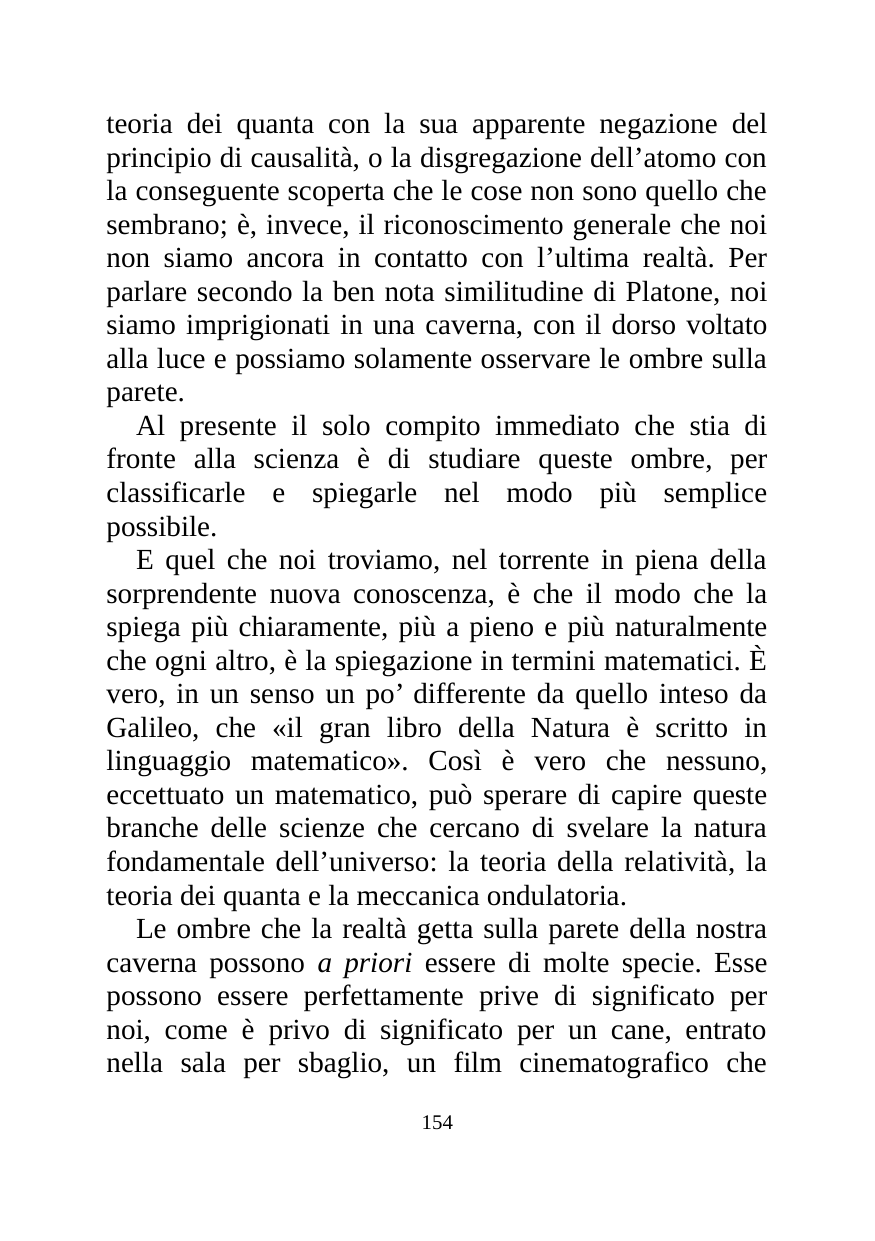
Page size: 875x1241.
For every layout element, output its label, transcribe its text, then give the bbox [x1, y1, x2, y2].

text E quel che noi troviamo, nel torrente in piena della sorprendente nuova conoscenza, è che il modo che la spiega più chiaramente, più a pieno e più naturalmente che ogni altro, è la spiegazione in termini matematici. È vero, in un senso un po’ differente da quello inteso da Galileo, che «il gran libro della Natura è scritto in linguaggio matematico». Così è vero che nessuno, eccettuato un matematico, può sperare di capire queste branche delle scienze che cercano di svelare la natura fondamentale dell’universo: la teoria della relatività, la teoria dei quanta e la meccanica ondulatoria. [106, 542, 768, 911]
text Al presente il solo compito immediato che stia di fronte alla scienza è di studiare queste ombre, per classificarle e spiegarle nel modo più semplice possibile. [106, 408, 768, 542]
text teoria dei quanta con la sua apparente negazione del principio di causalità, o la disgregazione dell’atomo con la conseguente scoperta che le cose non sono quello che sembrano; è, invece, il riconoscimento generale che noi non siamo ancora in contatto con l’ultima realtà. Per parlare secondo la ben nota similitudine di Platone, noi siamo imprigionati in una caverna, con il dorso voltato alla luce e possiamo solamente osservare le ombre sulla parete. [106, 106, 768, 408]
text Le ombre che la realtà getta sulla parete della nostra caverna possono a priori essere di molte specie. Esse possono essere perfettamente prive di significato per noi, come è privo di significato per un cane, entrato nella sala per sbaglio, un film cinematografico che [106, 911, 768, 1079]
